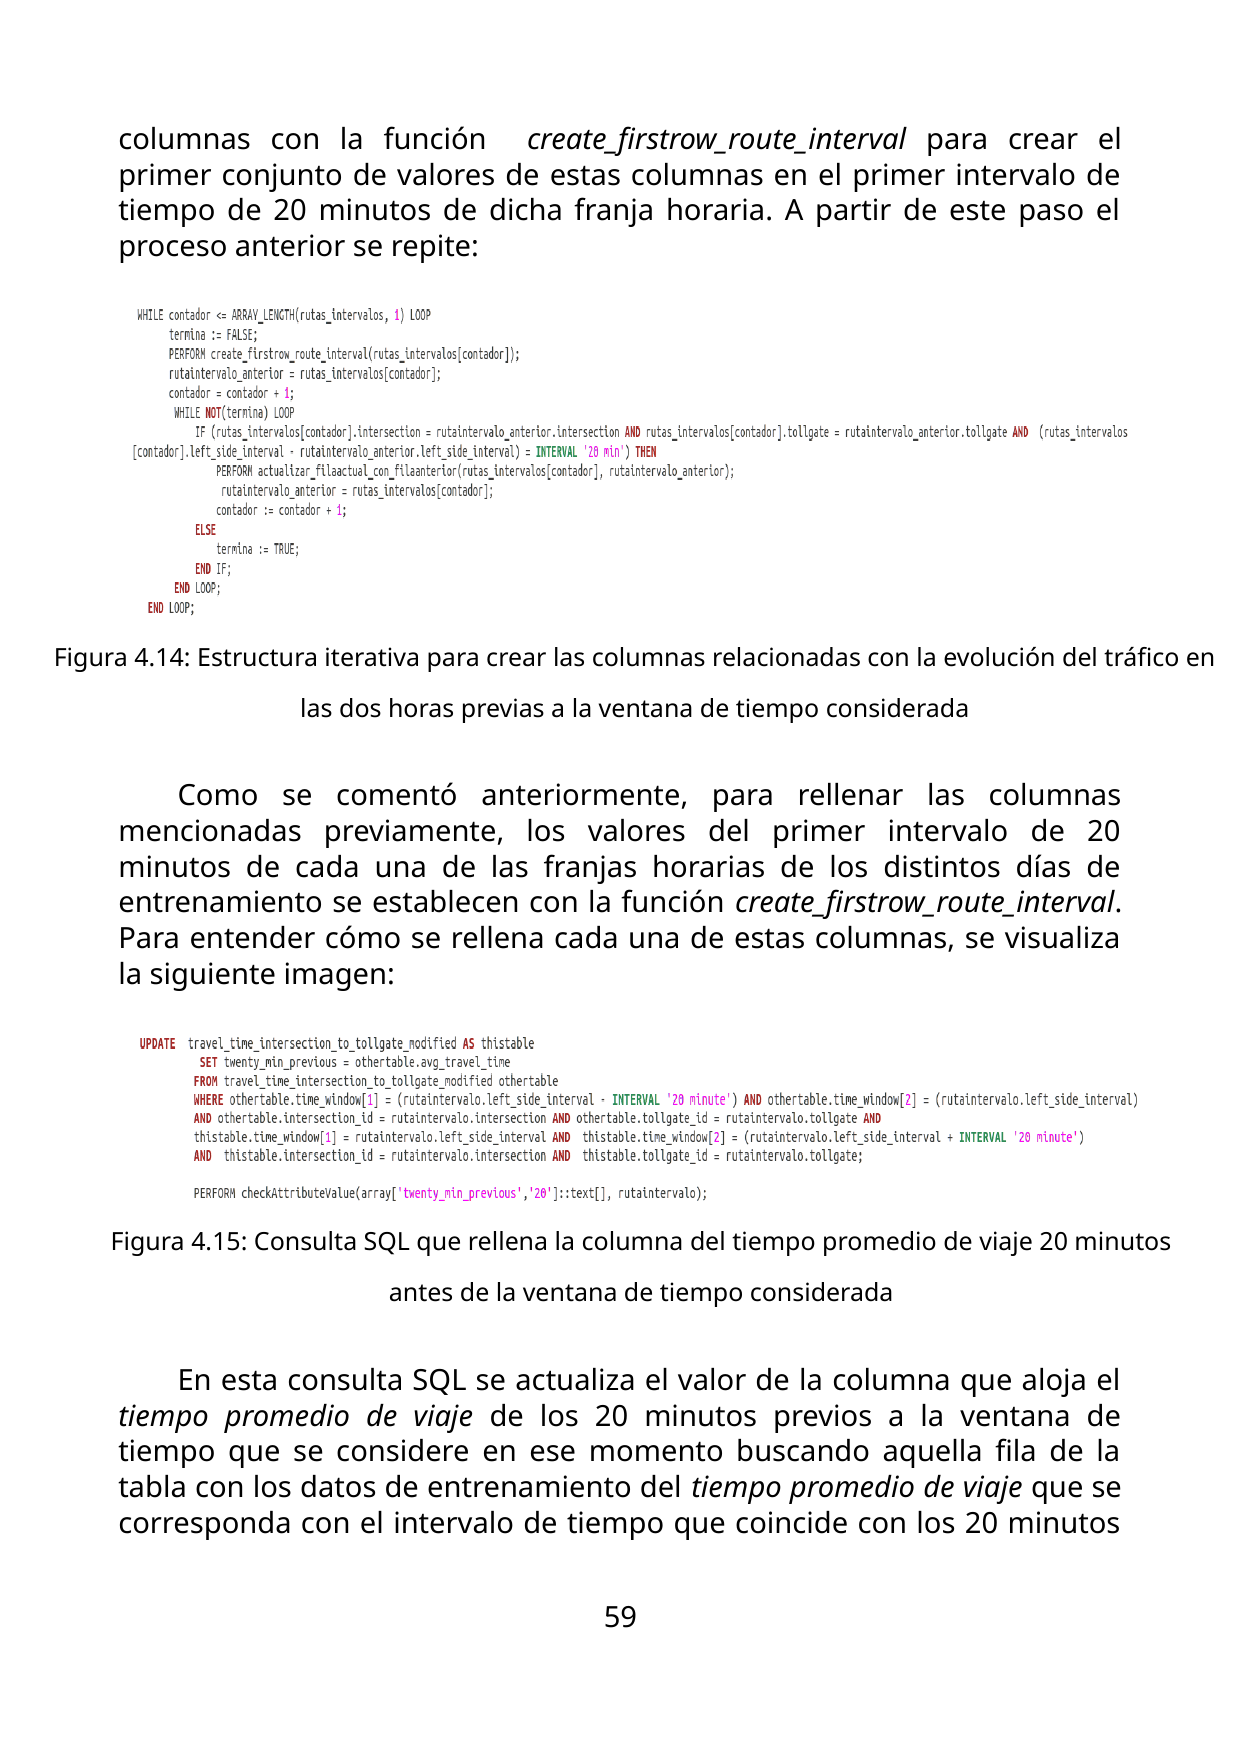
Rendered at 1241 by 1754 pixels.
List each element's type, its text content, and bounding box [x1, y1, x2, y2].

text En esta consulta SQL se actualiza el valor de la columna que aloja el tiempo promedio de viaje de los 20 minutos previos a la ventana de tiempo que se considere en ese momento buscando aquella fila de la tabla con los datos de entrenamiento del tiempo promedio de viaje que se corresponda con el intervalo de tiempo que coincide con los 20 minutos [118, 1359, 1122, 1542]
text Figura 4.14: Estructura iterativa para crear las columnas relacionadas con la evolución del tráfico en las dos horas previas a la ventana de tiempo considerada [48, 623, 1222, 724]
text columnas con la función create_firstrow_route_interval para crear el primer conjunto de valores de estas columnas en el primer intervalo de tiempo de 20 minutos de dicha franja horaria. A partir de este paso el proceso anterior se repite: [118, 118, 1122, 265]
picture [139, 1022, 1144, 1207]
picture [132, 297, 1137, 623]
text Como se comentó anteriormente, para rellenar las columnas mencionadas previamente, los valores del primer intervalo de 20 minutos de cada una de las franjas horarias de los distintos días de entrenamiento se establecen con la función create_firstrow_route_interval. Para entender cómo se rellena cada una de estas columnas, se visualiza la siguiente imagen: [118, 774, 1122, 993]
text Figura 4.15: Consulta SQL que rellena la columna del tiempo promedio de viaje 20 minutos antes de la ventana de tiempo considerada [97, 1207, 1185, 1309]
